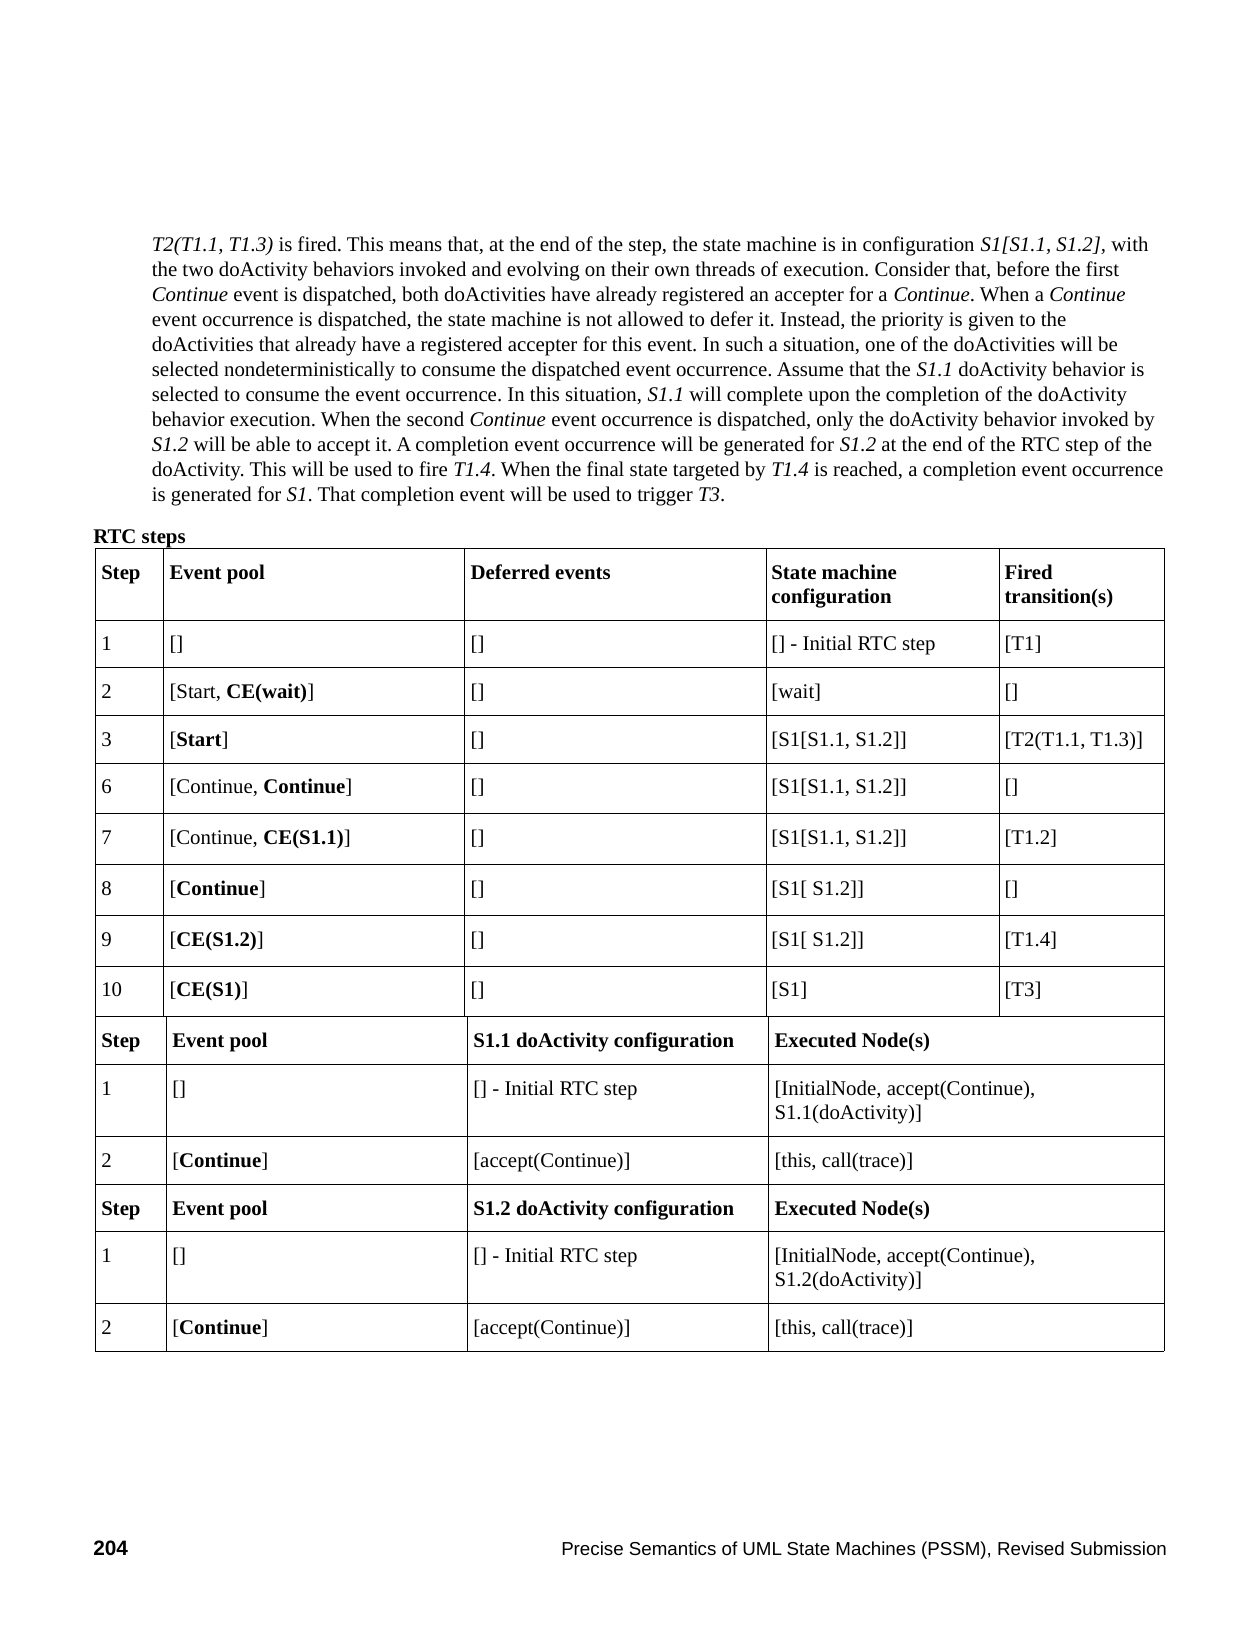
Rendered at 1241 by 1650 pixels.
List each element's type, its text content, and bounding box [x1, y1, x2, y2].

table_cell 6 [96, 764, 163, 813]
table_header Executed Node(s) [769, 1185, 1164, 1231]
table_header Step [96, 1017, 166, 1064]
table_cell [Start] [164, 716, 464, 763]
table_cell [T2(T1.1, T1.3)] [1000, 716, 1164, 763]
table_header S1.1 doActivity configuration [468, 1017, 768, 1064]
table_cell [S1[S1.1, S1.2]] [767, 764, 999, 813]
table_cell [CE(S1.2)] [164, 916, 464, 966]
table_cell [Continue, CE(S1.1)] [164, 814, 464, 864]
table_cell [] [465, 764, 766, 813]
table_cell [Continue] [164, 865, 464, 915]
table_cell 8 [96, 865, 163, 915]
table_cell [] [465, 814, 766, 864]
table_cell [] [1000, 764, 1164, 813]
table_header S1.2 doActivity configuration [468, 1185, 768, 1231]
table_cell 2 [96, 1304, 166, 1351]
text RTC steps [93, 523, 1164, 548]
table_cell [S1] [767, 967, 999, 1016]
table_cell [] [465, 621, 766, 667]
table_cell 1 [96, 621, 163, 667]
table_cell 1 [96, 1065, 166, 1136]
table_cell [Continue] [167, 1304, 467, 1351]
table_header Event pool [167, 1017, 467, 1064]
table_header Executed Node(s) [769, 1017, 1164, 1064]
table_cell [T1.2] [1000, 814, 1164, 864]
table_cell [] - Initial RTC step [468, 1065, 768, 1136]
table_cell [Start, CE(wait)] [164, 668, 464, 715]
table_cell [] [1000, 865, 1164, 915]
table_cell [CE(S1)] [164, 967, 464, 1016]
table_cell [InitialNode, accept(Continue), S1.1(doActivity)] [769, 1065, 1164, 1136]
table_cell [] [1000, 668, 1164, 715]
table_cell [this, call(trace)] [769, 1304, 1164, 1351]
table_cell [this, call(trace)] [769, 1137, 1164, 1183]
table_cell [] [167, 1232, 467, 1303]
table_cell [Continue] [167, 1137, 467, 1183]
table_cell [] - Initial RTC step [767, 621, 999, 667]
table_cell 2 [96, 668, 163, 715]
table_cell [wait] [767, 668, 999, 715]
table_cell [] [465, 916, 766, 966]
table_cell [] - Initial RTC step [468, 1232, 768, 1303]
table_cell [Continue, Continue] [164, 764, 464, 813]
table_cell [] [465, 967, 766, 1016]
table_cell [T1] [1000, 621, 1164, 667]
table_cell [InitialNode, accept(Continue), S1.2(doActivity)] [769, 1232, 1164, 1303]
table_header Step [96, 1185, 166, 1231]
table_cell [] [465, 716, 766, 763]
table_header Fired transition(s) [1000, 549, 1164, 619]
table_cell 1 [96, 1232, 166, 1303]
table_cell [] [465, 668, 766, 715]
table_cell [S1[ S1.2]] [767, 916, 999, 966]
table_header Deferred events [465, 549, 766, 619]
table_header State machine configuration [767, 549, 999, 619]
table_cell 10 [96, 967, 163, 1016]
table_header Step [96, 549, 163, 619]
table_cell 9 [96, 916, 163, 966]
table_cell 3 [96, 716, 163, 763]
list T2(T1.1, T1.3) is fired. This means that, at the end of the step, the state machine is in configuration S1[S1.1, S1.2], with the two doActivity behaviors invoked and evolving on their own threads of execution. Consider that, before the first Continue event is dispatched, both doActivities have already registered an accepter for a Continue. When a Continue event occurrence is dispatched, the state machine is not allowed to defer it. Instead, the priority is given to the doActivities that already have a registered accepter for this event. In such a situation, one of the doActivities will be selected nondeterministically to consume the dispatched event occurrence. Assume that the S1.1 doActivity behavior is selected to consume the event occurrence. In this situation, S1.1 will complete upon the completion of the doActivity behavior execution. When the second Continue event occurrence is dispatched, only the doActivity behavior invoked by S1.2 will be able to accept it. A completion event occurrence will be generated for S1.2 at the end of the RTC step of the doActivity. This will be used to fire T1.4. When the final state targeted by T1.4 is reached, a completion event occurrence is generated for S1. That completion event will be used to trigger T3. [131, 231, 1164, 506]
table_cell [T3] [1000, 967, 1164, 1016]
table_cell [accept(Continue)] [468, 1137, 768, 1183]
table_cell [S1[ S1.2]] [767, 865, 999, 915]
table_cell [] [465, 865, 766, 915]
table_cell [] [164, 621, 464, 667]
table_cell 2 [96, 1137, 166, 1183]
table_cell [S1[S1.1, S1.2]] [767, 716, 999, 763]
table_cell 7 [96, 814, 163, 864]
table_cell [T1.4] [1000, 916, 1164, 966]
table_cell [S1[S1.1, S1.2]] [767, 814, 999, 864]
table_cell [accept(Continue)] [468, 1304, 768, 1351]
table_cell [] [167, 1065, 467, 1136]
table_header Event pool [164, 549, 464, 619]
table_header Event pool [167, 1185, 467, 1231]
